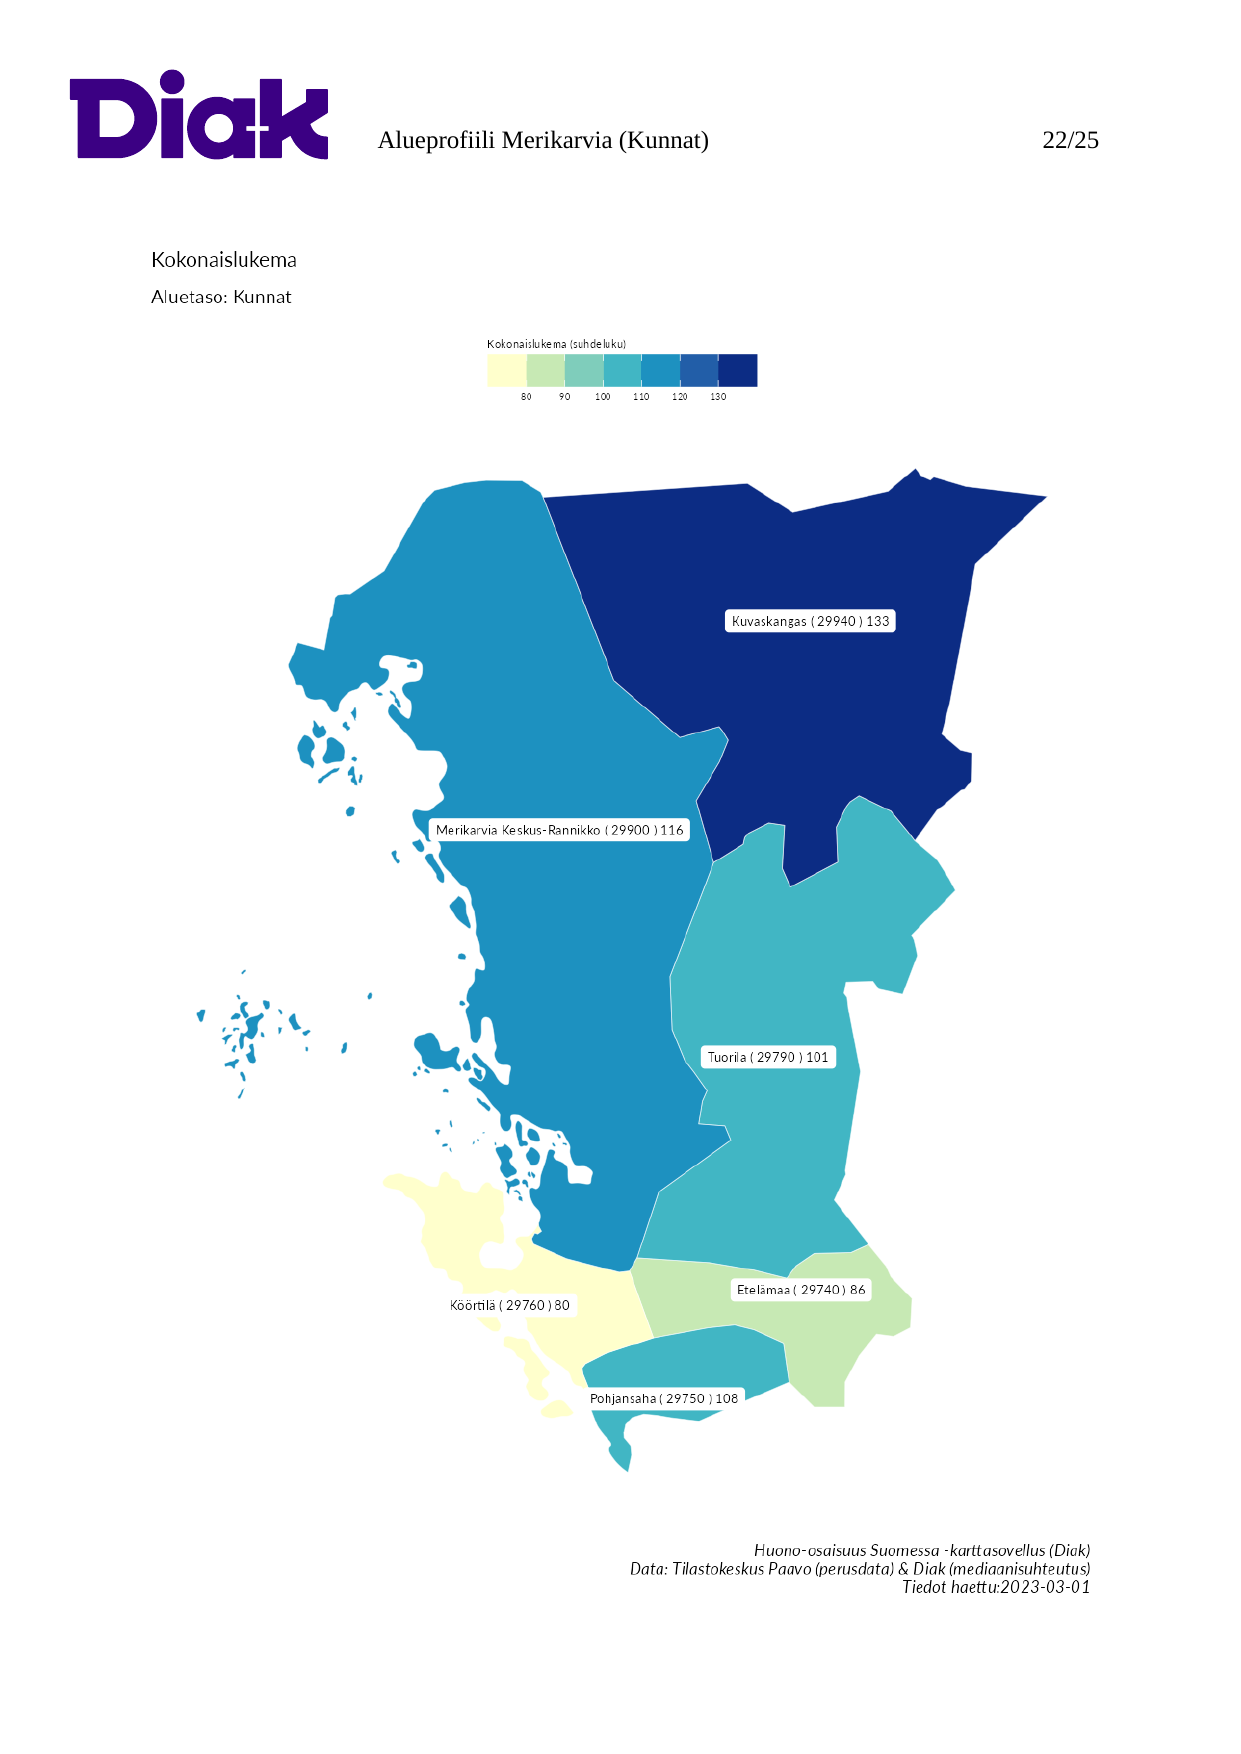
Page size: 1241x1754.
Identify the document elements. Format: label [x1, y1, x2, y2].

picture [61, 196, 1179, 1651]
